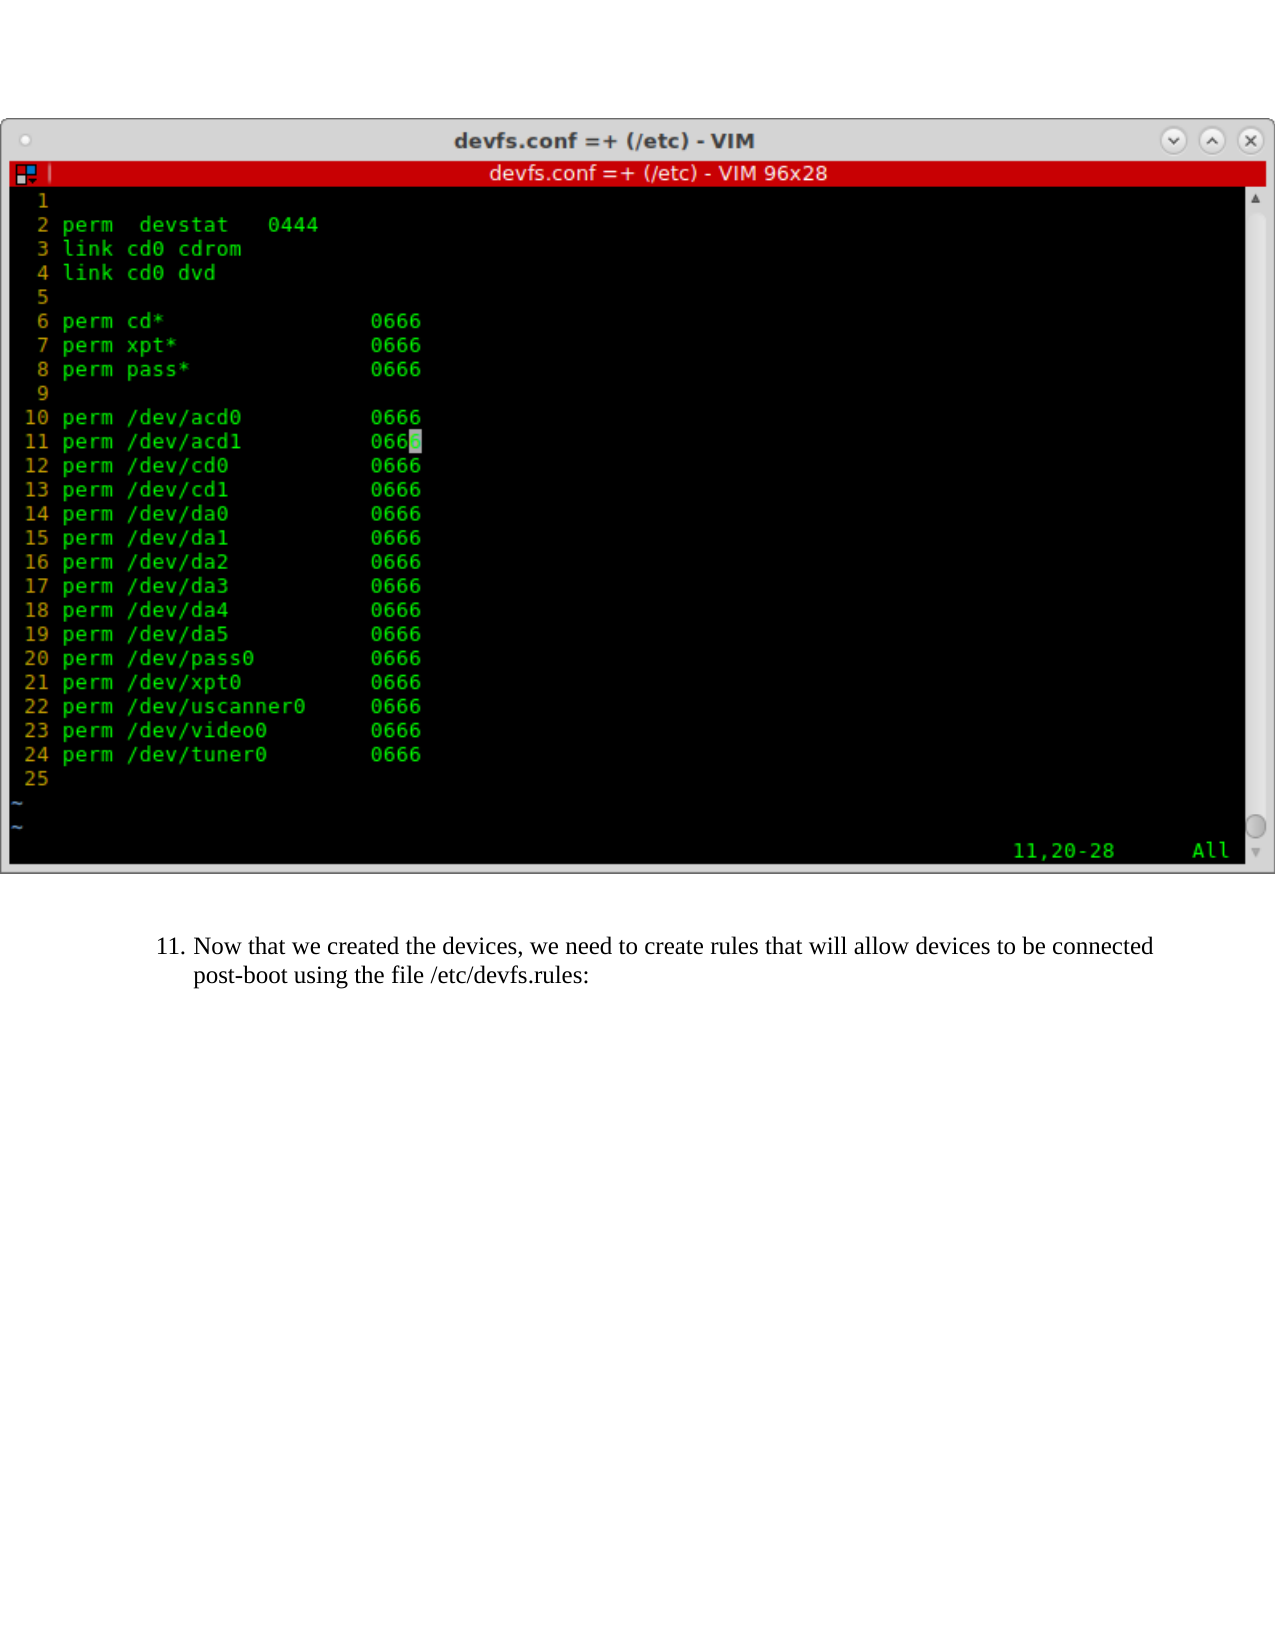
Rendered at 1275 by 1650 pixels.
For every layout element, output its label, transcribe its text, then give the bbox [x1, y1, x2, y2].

picture [0, 118, 1275, 874]
list Now that we created the devices, we need to create rules that will allow devices to be connected post-boot using the file /etc/devfs.rules: [156, 931, 1157, 988]
